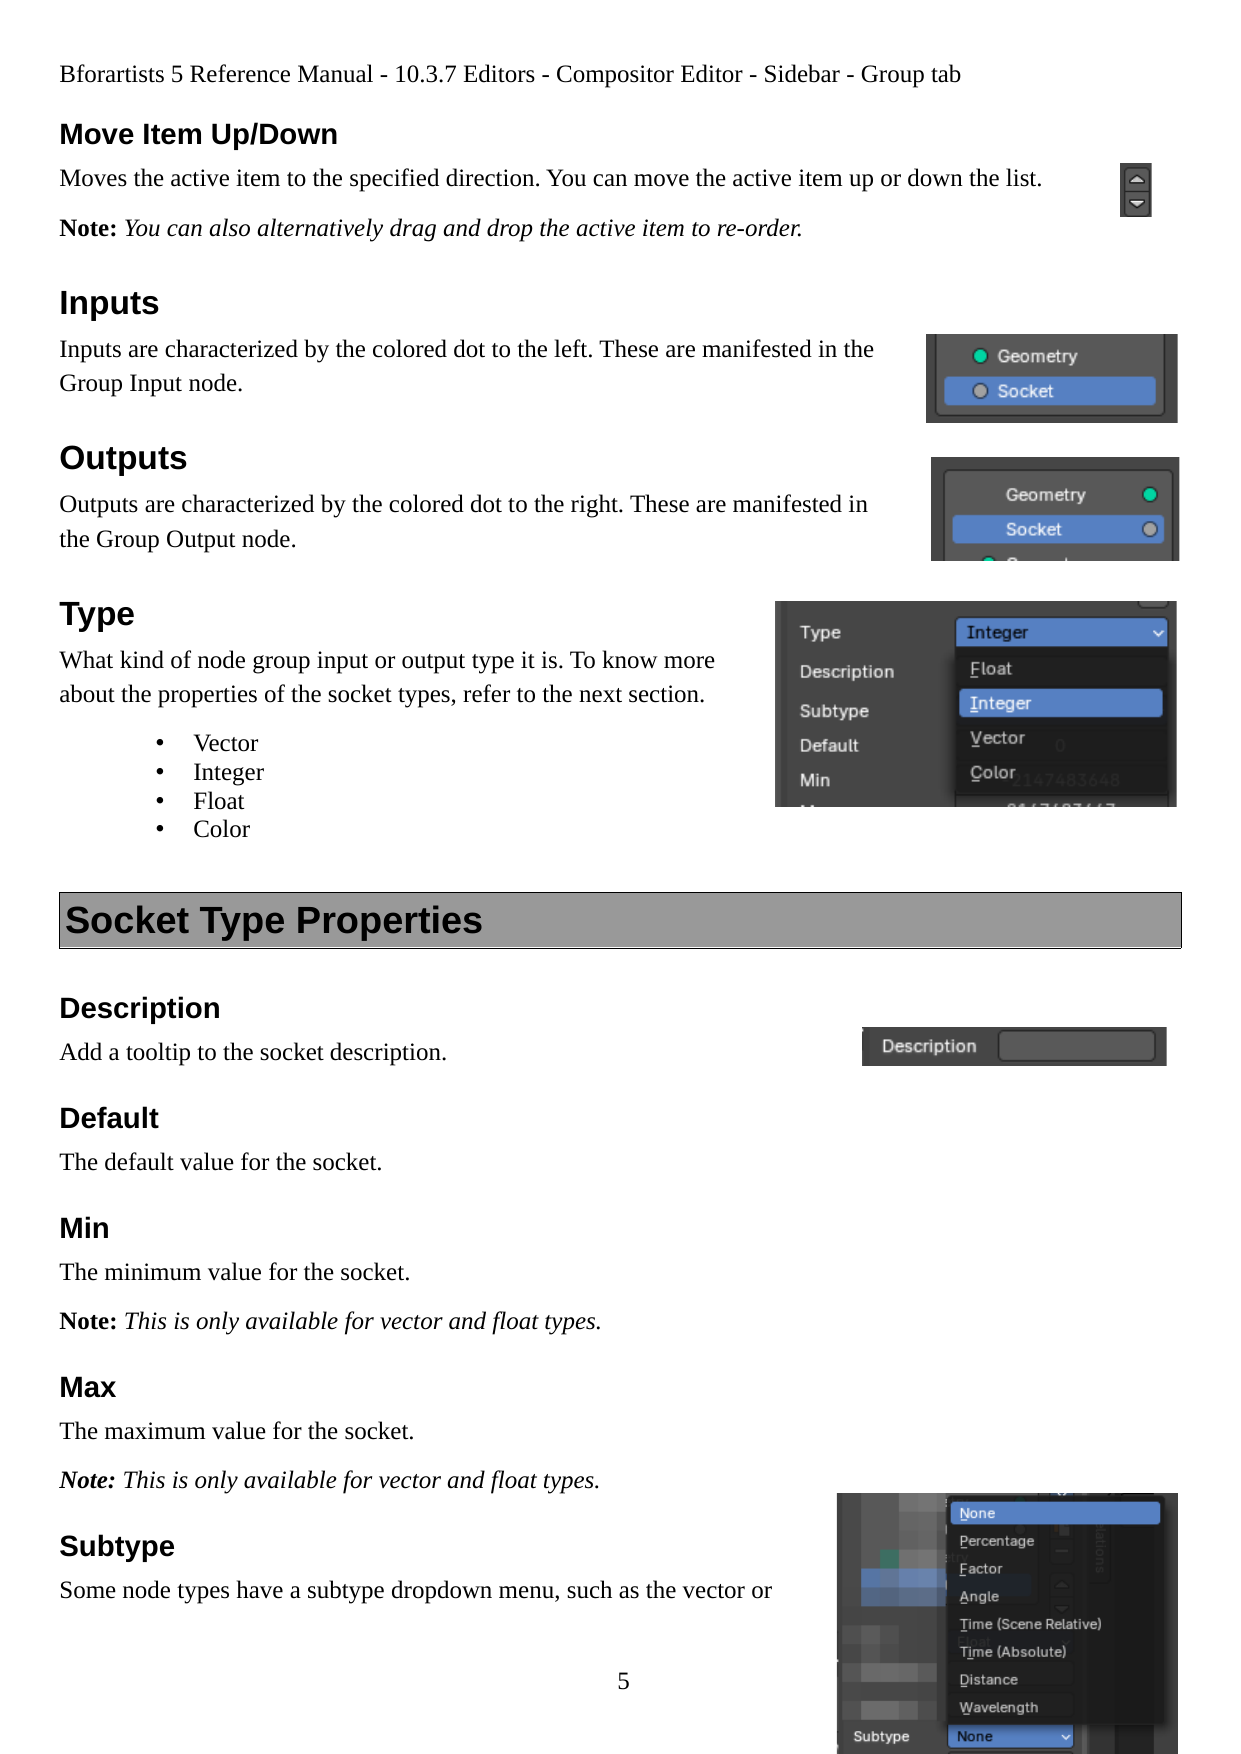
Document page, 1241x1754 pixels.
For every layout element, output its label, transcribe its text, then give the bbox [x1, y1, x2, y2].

list Integer [156, 757, 775, 786]
text Note: You can also alternatively drag and drop the active item to re-order. [59, 213, 1181, 241]
subtitle Inputs [59, 282, 1181, 321]
subtitle Outputs [59, 438, 1181, 477]
text Outputs are characterized by the colored dot to the right. These are manifested in the Group Output node. [59, 489, 931, 552]
text Add a tooltip to the socket description. [59, 1037, 862, 1066]
text Note: This is only available for vector and float types. [59, 1306, 1181, 1335]
subtitle Subtype [59, 1529, 836, 1562]
text What kind of node group input or output type it is. To know more about the properties of the socket types, refer to the next section. [59, 645, 775, 708]
text Some node types have a subtype dropdown menu, such as the vector or [59, 1575, 836, 1604]
subtitle Type [59, 593, 1181, 632]
text Moves the active item to the specified direction. You can move the active item up or down the list. [59, 163, 1120, 192]
table_header Socket Type Properties [60, 893, 1181, 947]
text The minimum value for the socket. [59, 1257, 1181, 1286]
picture [931, 457, 1180, 561]
subtitle Min [59, 1211, 1181, 1244]
picture [862, 1027, 1167, 1066]
text Inputs are characterized by the colored dot to the left. These are manifested in the Group Input node. [59, 334, 926, 397]
picture [775, 601, 1177, 807]
subtitle Description [59, 991, 1181, 1025]
list Vector [156, 728, 775, 757]
text The maximum value for the socket. [59, 1416, 1181, 1445]
subtitle Max [59, 1370, 1181, 1403]
text Note: This is only available for vector and float types. [59, 1465, 1181, 1494]
picture [836, 1493, 1178, 1754]
subtitle Default [59, 1101, 1181, 1134]
text The default value for the socket. [59, 1147, 1181, 1176]
list Float [156, 786, 1181, 814]
picture [926, 334, 1178, 423]
subtitle Move Item Up/Down [59, 117, 1181, 151]
list Color [156, 814, 1181, 843]
picture [1120, 163, 1152, 217]
